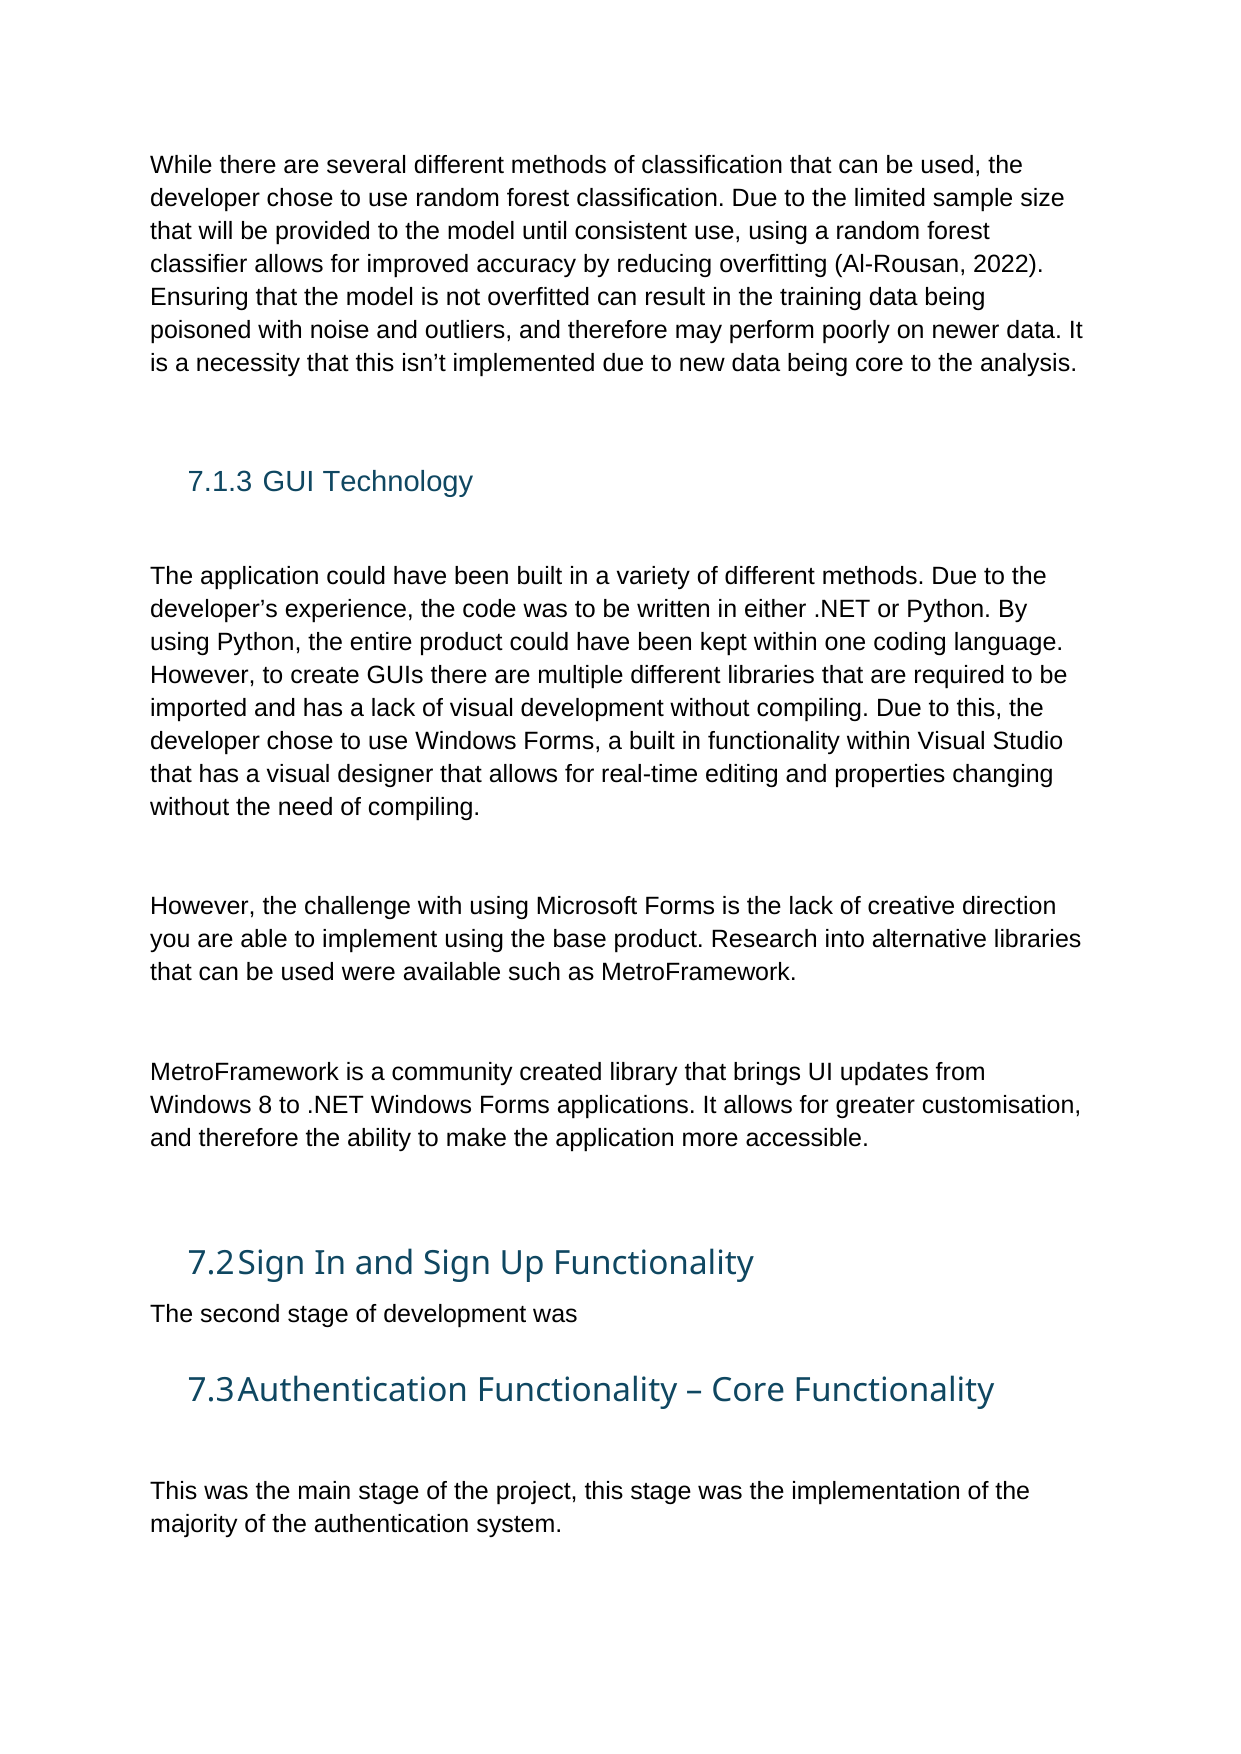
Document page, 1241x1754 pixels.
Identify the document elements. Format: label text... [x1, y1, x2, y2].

subtitle Sign In and Sign Up Functionality [187, 1239, 1090, 1284]
subtitle Authentication Functionality – Core Functionality [187, 1366, 1090, 1411]
text This was the main stage of the project, this stage was the implementation of the majority of the authentication system. [150, 1476, 1090, 1538]
subtitle GUI Technology [187, 464, 1090, 498]
text The second stage of development was [150, 1299, 1090, 1328]
text MetroFramework is a community created library that brings UI updates from Windows 8 to .NET Windows Forms applications. It allows for greater customisation, and therefore the ability to make the application more accessible. [150, 1057, 1090, 1151]
text The application could have been built in a variety of different methods. Due to the developer’s experience, the code was to be written in either .NET or Python. By using Python, the entire product could have been kept within one coding language. However, to create GUIs there are multiple different libraries that are required to be imported and has a lack of visual development without compiling. Due to this, the developer chose to use Windows Forms, a built in functionality within Visual Studio that has a visual designer that allows for real-time editing and properties changing without the need of compiling. [150, 561, 1090, 821]
text While there are several different methods of classification that can be used, the developer chose to use random forest classification. Due to the limited sample size that will be provided to the model until consistent use, using a random forest classifier allows for improved accuracy by reducing overfitting (Al-Rousan, 2022). Ensuring that the model is not overfitted can result in the training data being poisoned with noise and outliers, and therefore may perform poorly on newer data. It is a necessity that this isn’t implemented due to new data being core to the analysis. [150, 150, 1090, 377]
text However, the challenge with using Microsoft Forms is the lack of creative direction you are able to implement using the base product. Research into alternative libraries that can be used were available such as MetroFramework. [150, 891, 1090, 986]
